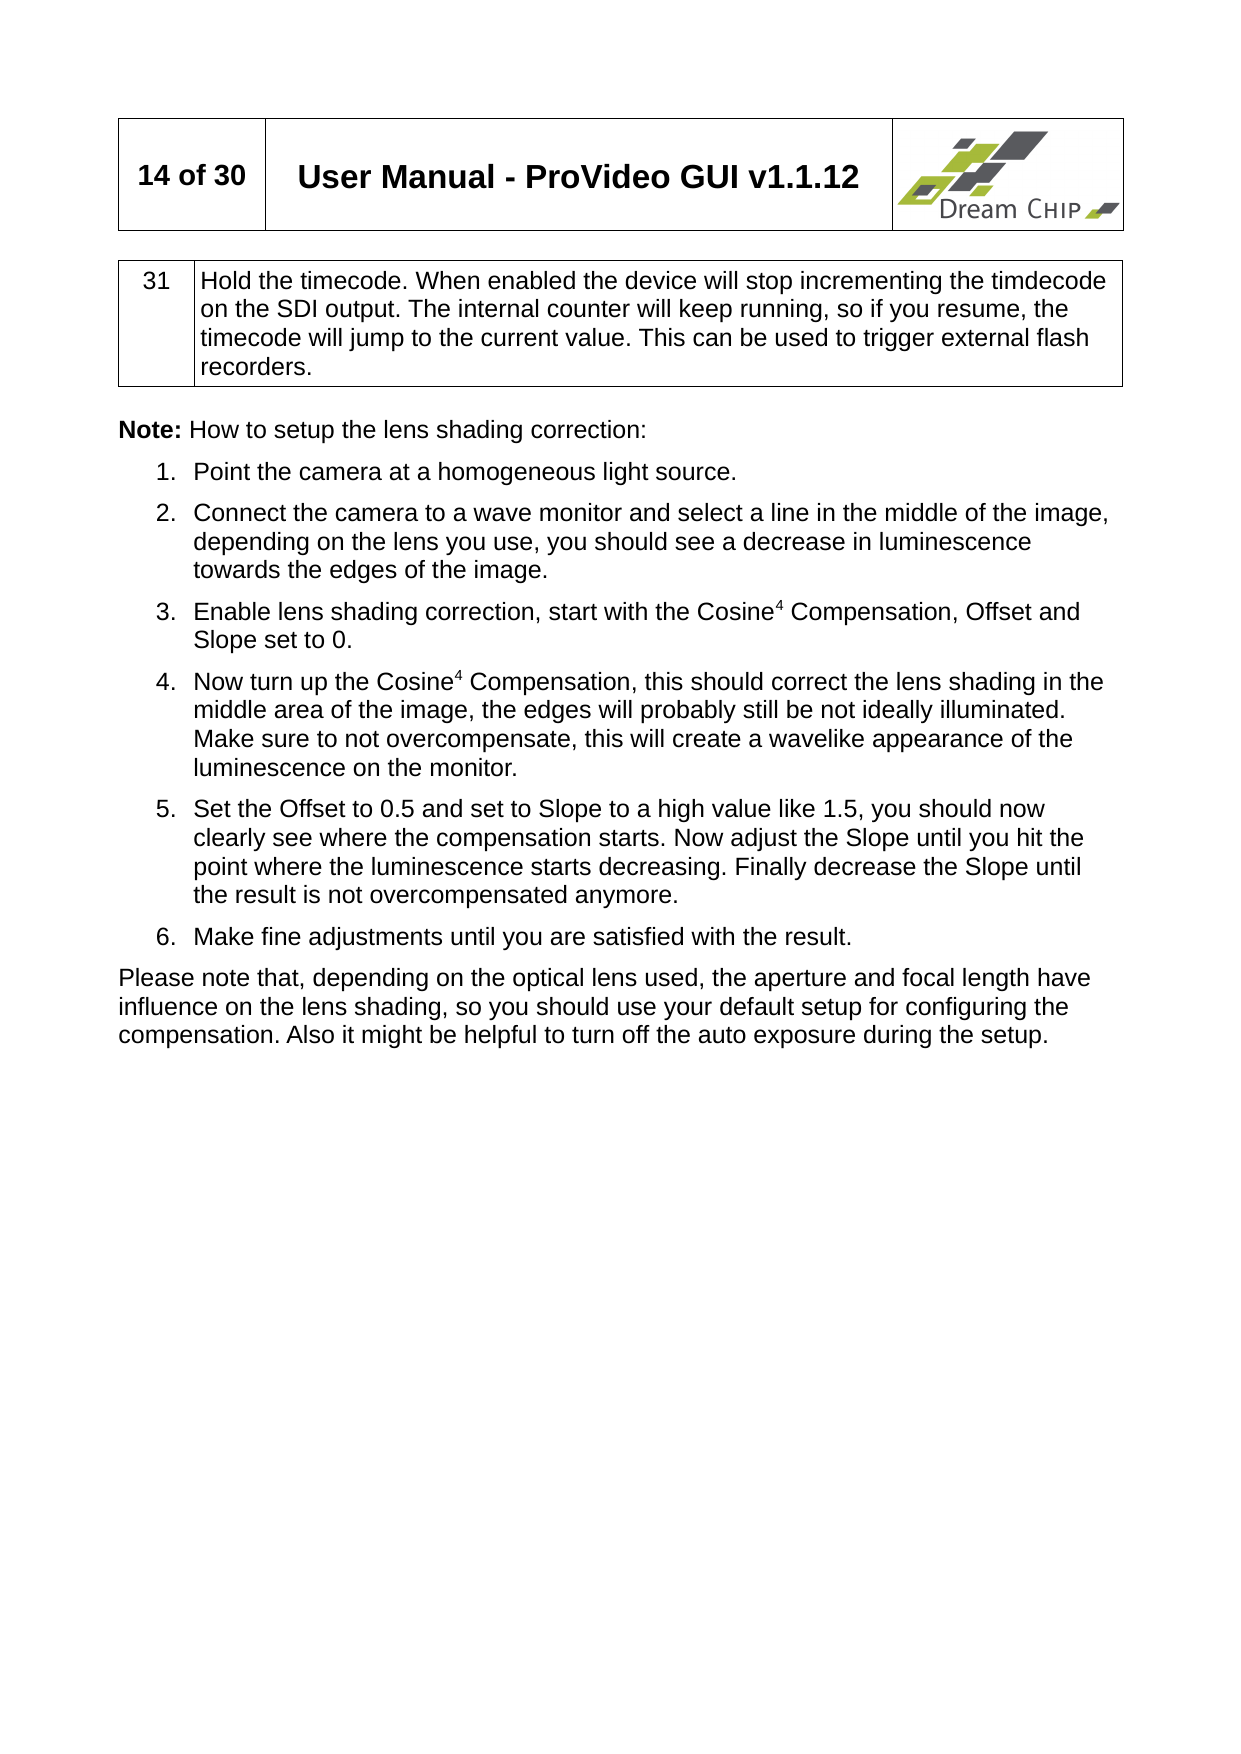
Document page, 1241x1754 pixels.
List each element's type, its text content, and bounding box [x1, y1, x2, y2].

table_cell Hold the timecode. When enabled the device will stop incrementing the timdecode on the SDI output. The internal counter will keep running, so if you resume, the timecode will jump to the current value. This can be used to trigger external flash recorders. [195, 261, 1122, 386]
text Please note that, depending on the optical lens used, the aperture and focal length have influence on the lens shading, so you should use your default setup for configuring the compensation. Also it might be helpful to turn off the auto exposure during the setup. [118, 963, 1122, 1049]
list Now turn up the Cosine4 Compensation, this should correct the lens shading in the middle area of the image, the edges will probably still be not ideally illuminated. Make sure to not overcompensate, this will create a wavelike appearance of the luminescence on the monitor. [156, 667, 1122, 782]
table_cell 31 [119, 261, 194, 386]
text Note: How to setup the lens shading correction: [118, 415, 1122, 444]
list Point the camera at a homogeneous light source. [156, 457, 1122, 485]
list Set the Offset to 0.5 and set to Slope to a high value like 1.5, you should now clearly see where the compensation starts. Now adjust the Slope until you hit the point where the luminescence starts decreasing. Finally decrease the Slope until the result is not overcompensated anymore. [156, 794, 1122, 909]
list Make fine adjustments until you are satisfied with the result. [156, 922, 1122, 950]
list Connect the camera to a wave monitor and select a line in the middle of the image, depending on the lens you use, you should see a decrease in luminescence towards the edges of the image. [156, 498, 1122, 584]
list Enable lens shading correction, start with the Cosine4 Compensation, Offset and Slope set to 0. [156, 597, 1122, 654]
picture [897, 130, 1120, 220]
